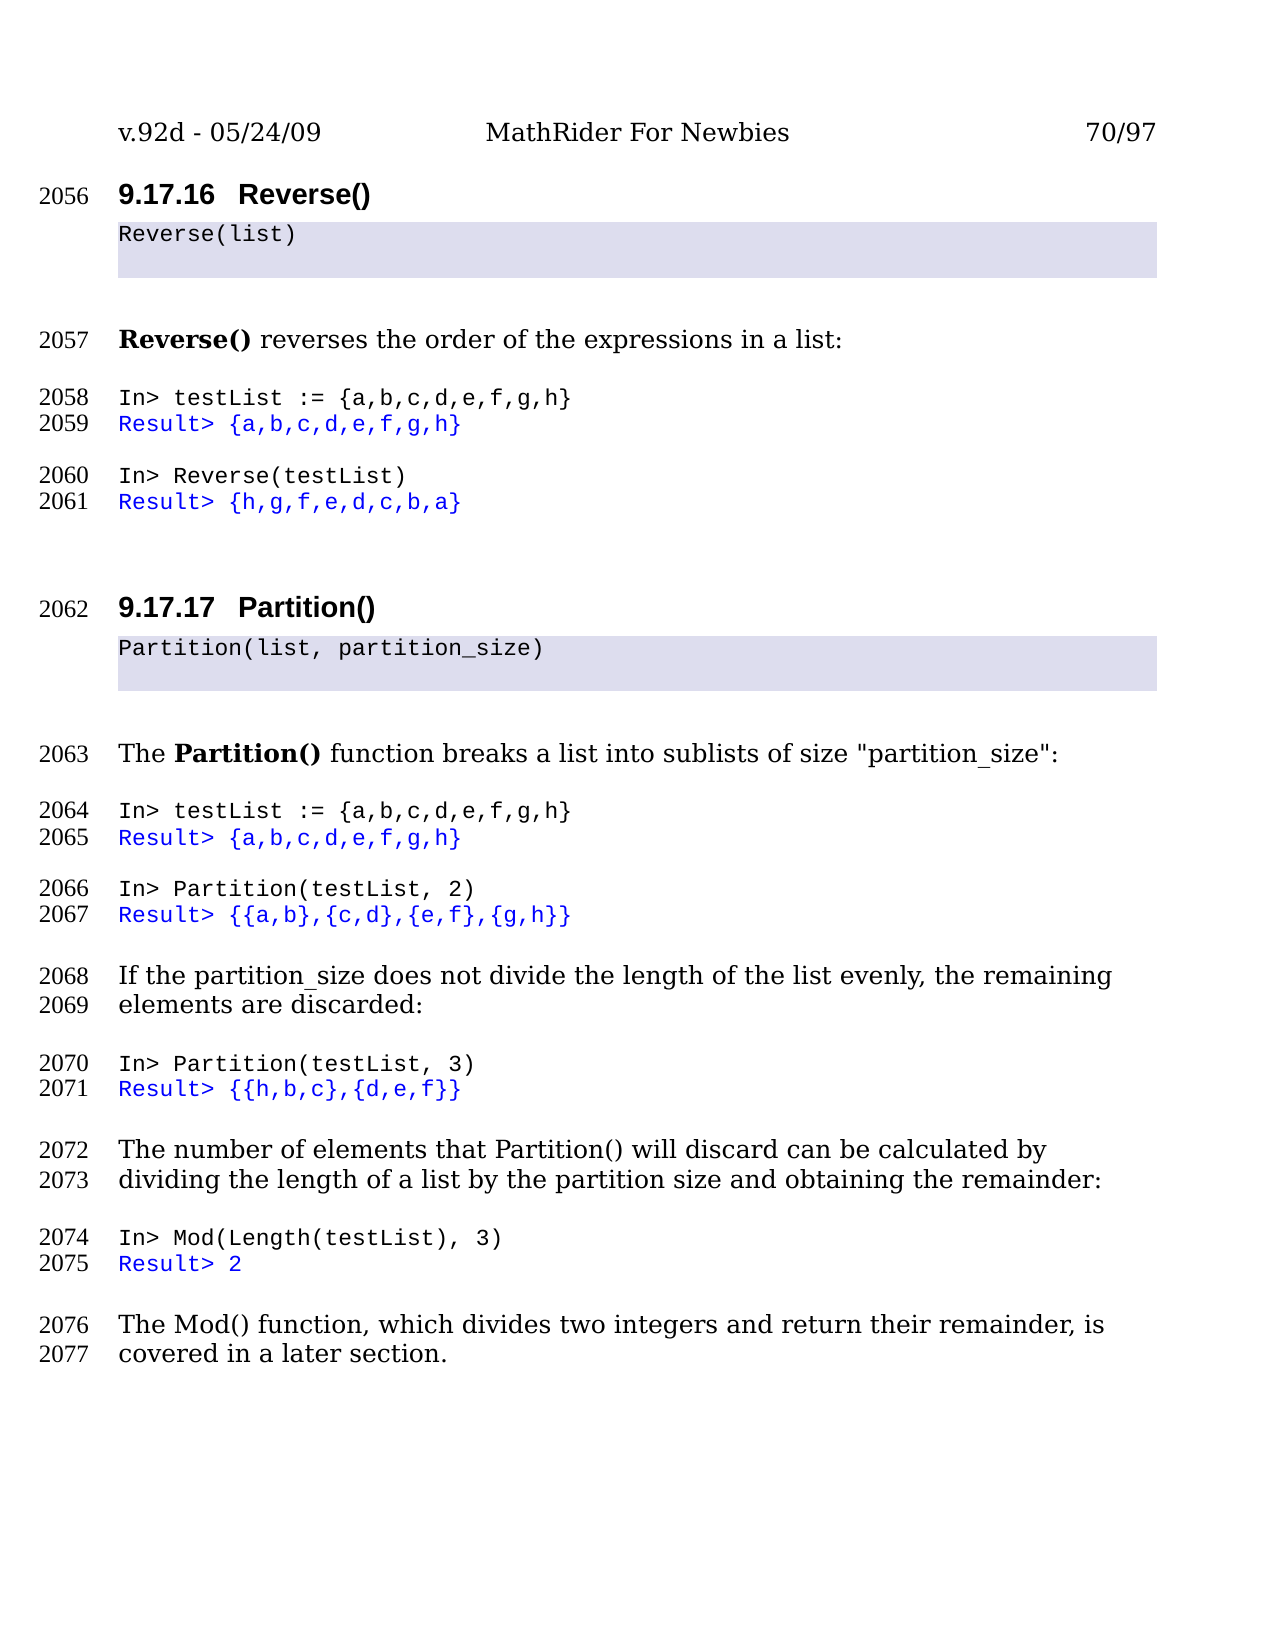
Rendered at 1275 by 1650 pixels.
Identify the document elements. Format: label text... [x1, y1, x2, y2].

table_header Reverse(list) [118, 222, 1157, 278]
text Result> {a,b,c,d,e,f,g,h} [118, 826, 1157, 852]
text In> Partition(testList, 3) [118, 1052, 1157, 1078]
table_header Partition(list, partition_size) [118, 636, 1157, 691]
text Reverse() reverses the order of the expressions in a list: [118, 325, 1157, 354]
subtitle Reverse() [118, 177, 1157, 210]
text Result> {h,g,f,e,d,c,b,a} [118, 490, 1157, 516]
text In> Partition(testList, 2) [118, 878, 1157, 904]
text The Mod() function, which divides two integers and return their remainder, is covered in a later section. [118, 1310, 1157, 1368]
text Result> 2 [118, 1252, 1157, 1278]
text The Partition() function breaks a list into sublists of size "partition_size": [118, 738, 1157, 768]
text If the partition_size does not divide the length of the list evenly, the remaining elements are discarded: [118, 962, 1157, 1020]
text In> testList := {a,b,c,d,e,f,g,h} [118, 386, 1157, 412]
text Result> {a,b,c,d,e,f,g,h} [118, 412, 1157, 438]
subtitle Partition() [118, 590, 1157, 624]
text Result> {{a,b},{c,d},{e,f},{g,h}} [118, 904, 1157, 929]
text In> testList := {a,b,c,d,e,f,g,h} [118, 800, 1157, 826]
text In> Mod(Length(testList), 3) [118, 1226, 1157, 1252]
text Result> {{h,b,c},{d,e,f}} [118, 1078, 1157, 1104]
text In> Reverse(testList) [118, 464, 1157, 490]
text The number of elements that Partition() will discard can be calculated by dividing the length of a list by the partition size and obtaining the remainder: [118, 1136, 1157, 1194]
